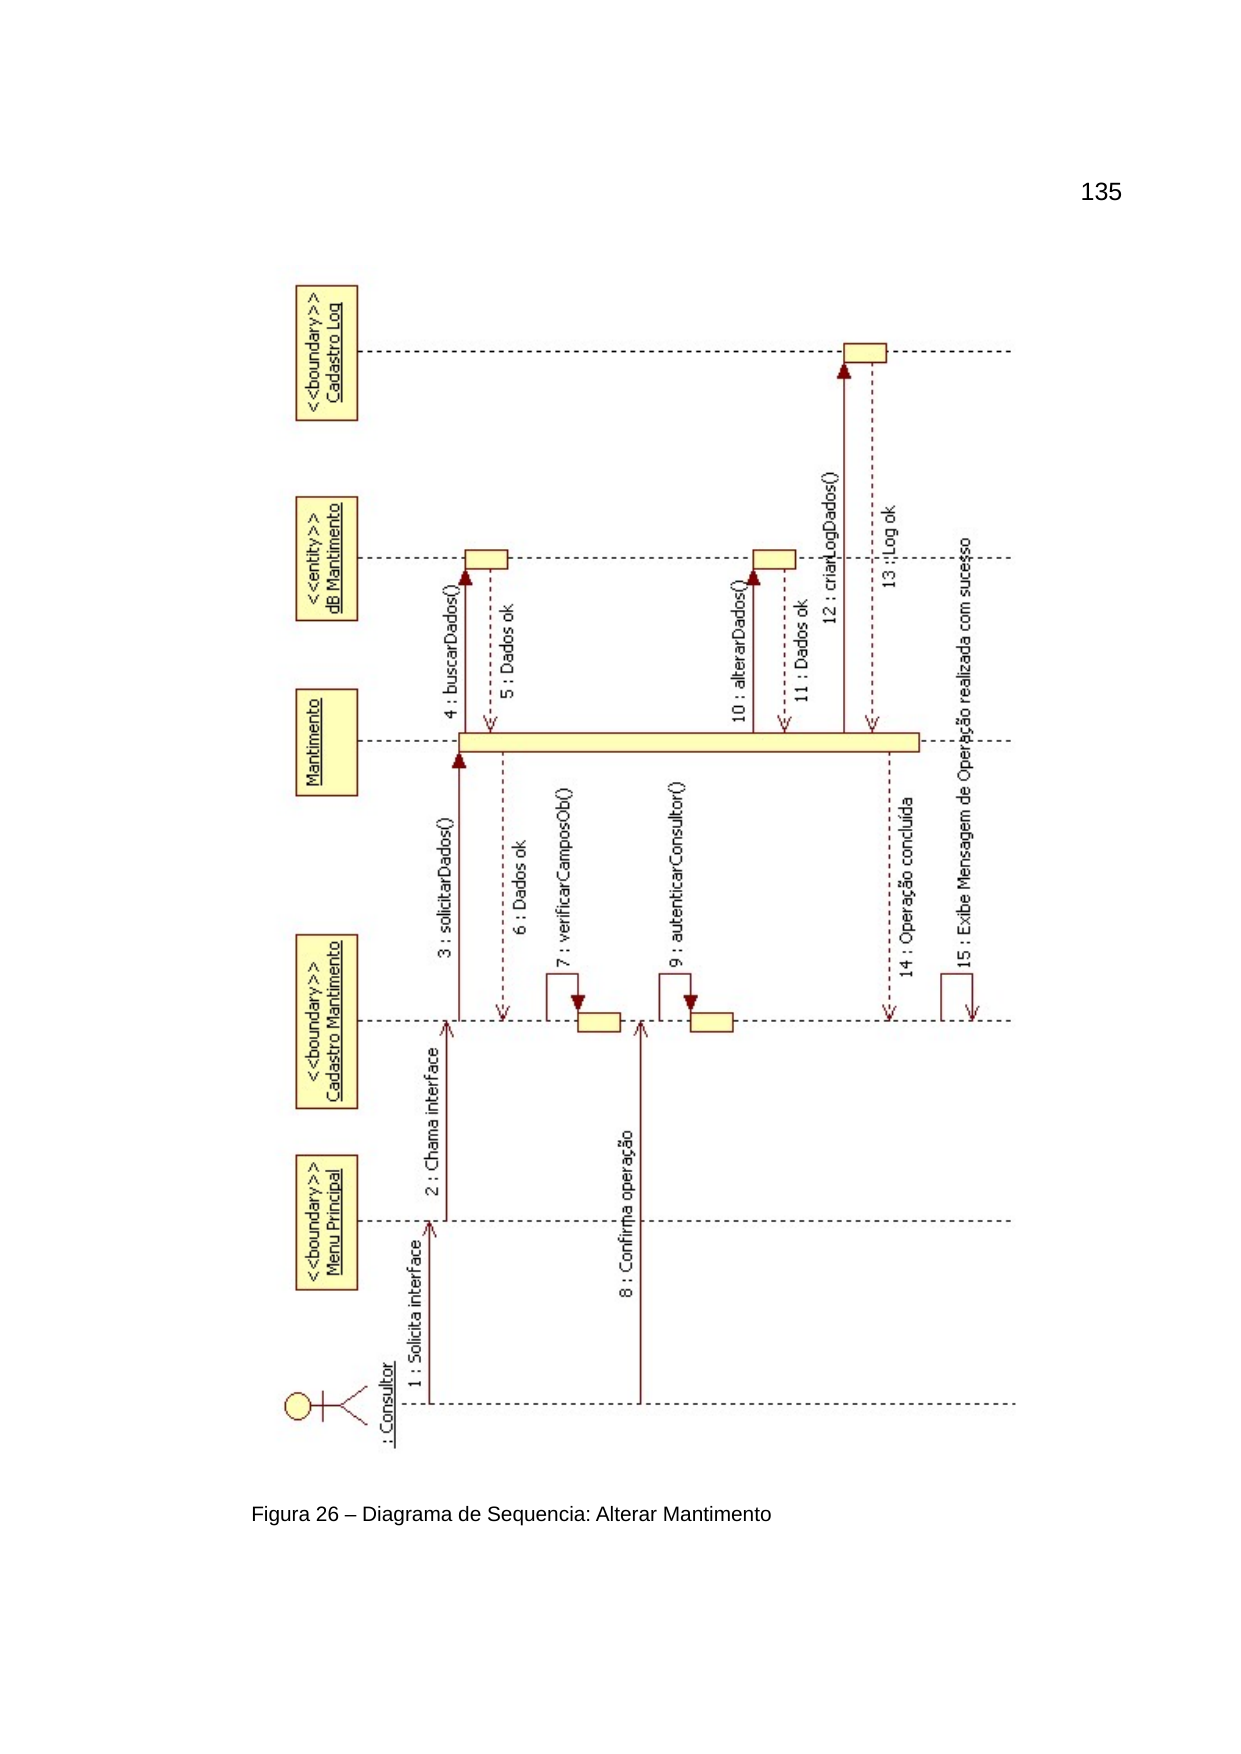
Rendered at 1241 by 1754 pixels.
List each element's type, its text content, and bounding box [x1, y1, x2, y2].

text Figura 26 – Diagrama de Sequencia: Alterar Mantimento [177, 1502, 1122, 1526]
picture [252, 265, 1047, 1502]
